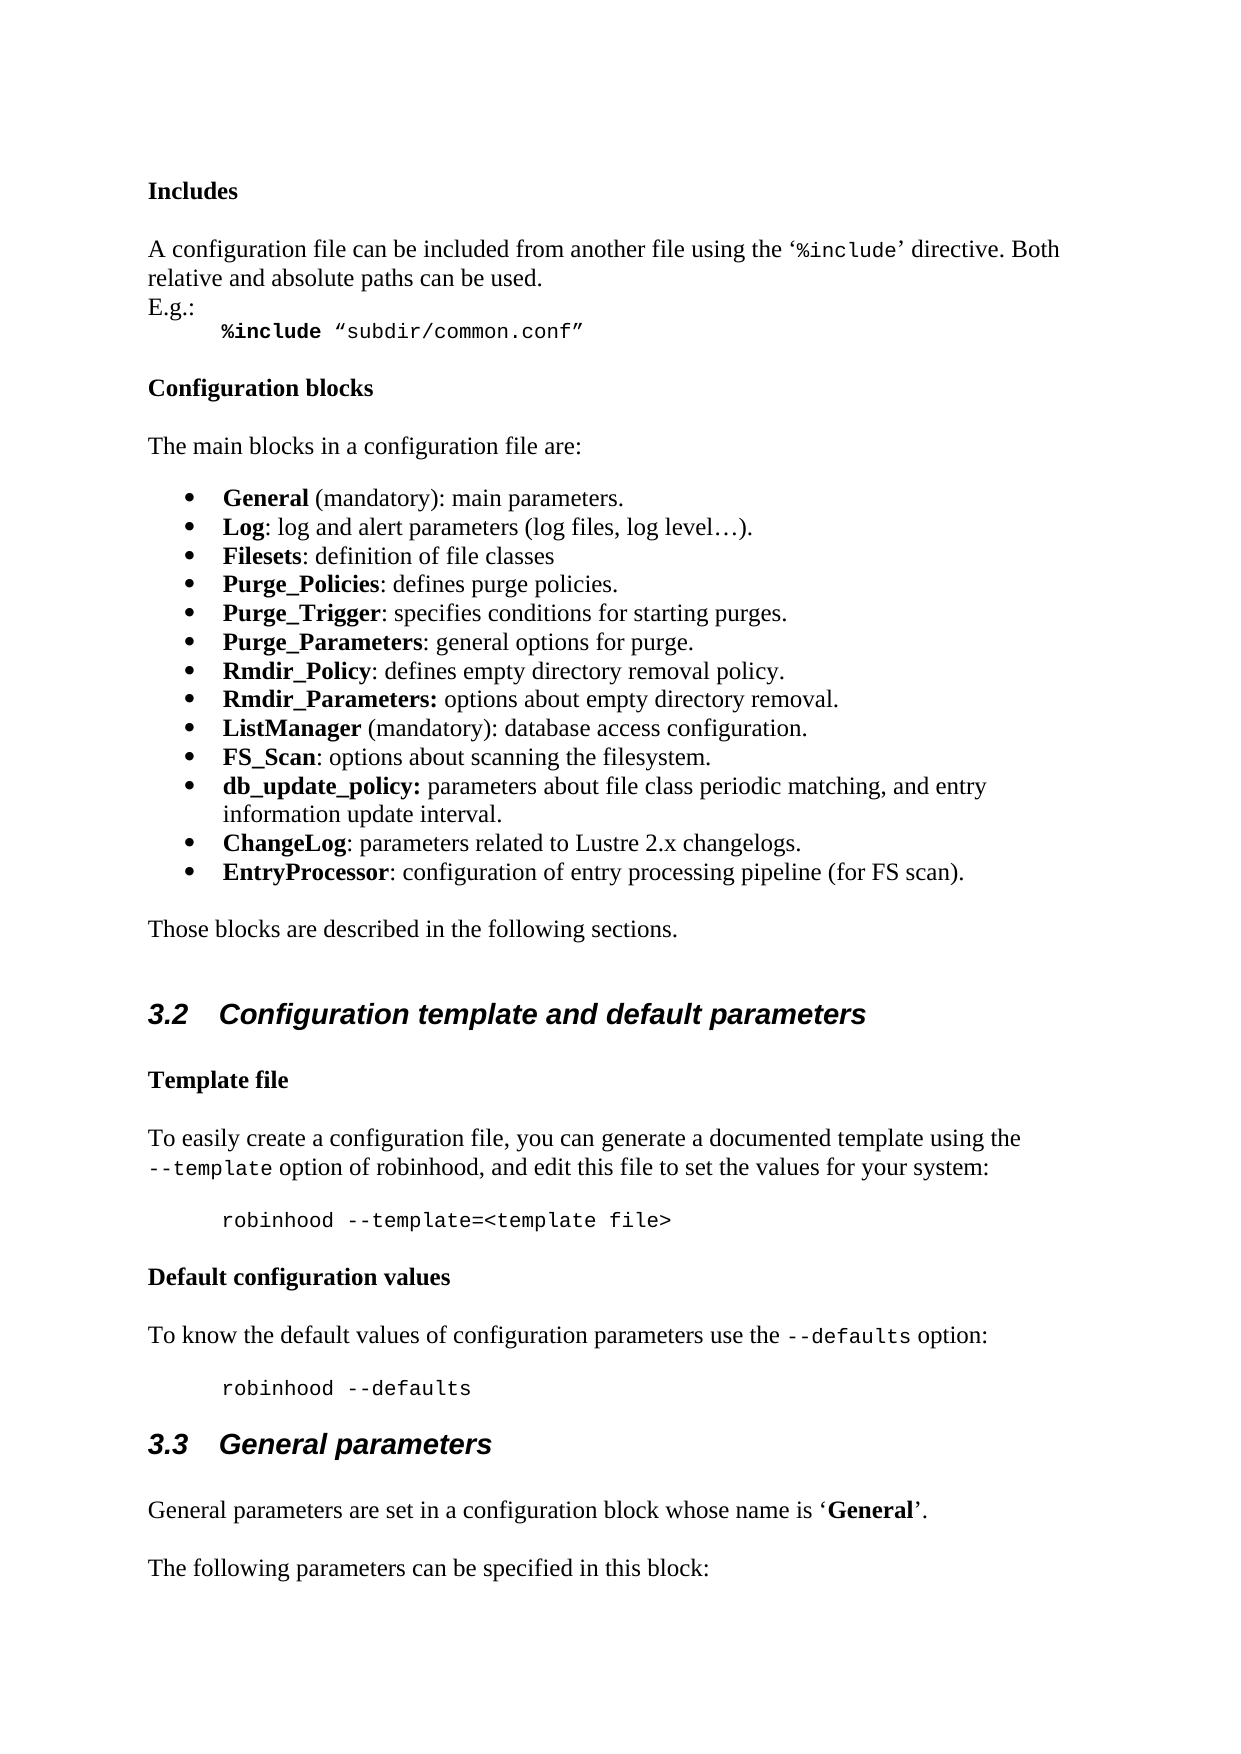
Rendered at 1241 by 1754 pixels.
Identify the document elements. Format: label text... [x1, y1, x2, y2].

text To know the default values of configuration parameters use the --defaults option: [148, 1291, 1093, 1349]
subtitle Configuration template and default parameters [148, 997, 1093, 1031]
text Those blocks are described in the following sections. [148, 914, 1093, 943]
text A configuration file can be included from another file using the ‘%include’ directive. Both relative and absolute paths can be used. [148, 234, 1093, 292]
list FS_Scan: options about scanning the filesystem. [185, 742, 1093, 771]
text robinhood --defaults [148, 1378, 1093, 1402]
list EntryProcessor: configuration of entry processing pipeline (for FS scan). [185, 857, 1093, 886]
text --template option of robinhood, and edit this file to set the values for your system: [148, 1152, 1093, 1181]
text Default configuration values [148, 1262, 1093, 1291]
text The main blocks in a configuration file are: [148, 431, 1093, 459]
list Filesets: definition of file classes [185, 541, 1093, 569]
text The following parameters can be specified in this block: [148, 1553, 1093, 1582]
list Rmdir_Parameters: options about empty directory removal. [185, 684, 1093, 713]
text To easily create a configuration file, you can generate a documented template using the [148, 1123, 1093, 1152]
subtitle General parameters [148, 1427, 1093, 1461]
text Configuration blocks [148, 373, 1093, 402]
list ListManager (mandatory): database access configuration. [185, 713, 1093, 742]
text robinhood --template=<template file> [148, 1210, 1093, 1234]
list db_update_policy: parameters about file class periodic matching, and entry information update interval. [185, 771, 1093, 828]
text E.g.: [148, 292, 1093, 321]
list Purge_Policies: defines purge policies. [185, 569, 1093, 598]
text Includes [148, 176, 1093, 205]
list Log: log and alert parameters (log files, log level…). [185, 512, 1093, 541]
text Template file [148, 1066, 1093, 1094]
list ChangeLog: parameters related to Lustre 2.x changelogs. [185, 828, 1093, 857]
text %include “subdir/common.conf” [148, 321, 1093, 344]
list General (mandatory): main parameters. [185, 483, 1093, 512]
list Rmdir_Policy: defines empty directory removal policy. [185, 656, 1093, 684]
text General parameters are set in a configuration block whose name is ‘General’. [148, 1496, 1093, 1524]
list Purge_Parameters: general options for purge. [185, 627, 1093, 656]
list Purge_Trigger: specifies conditions for starting purges. [185, 598, 1093, 627]
